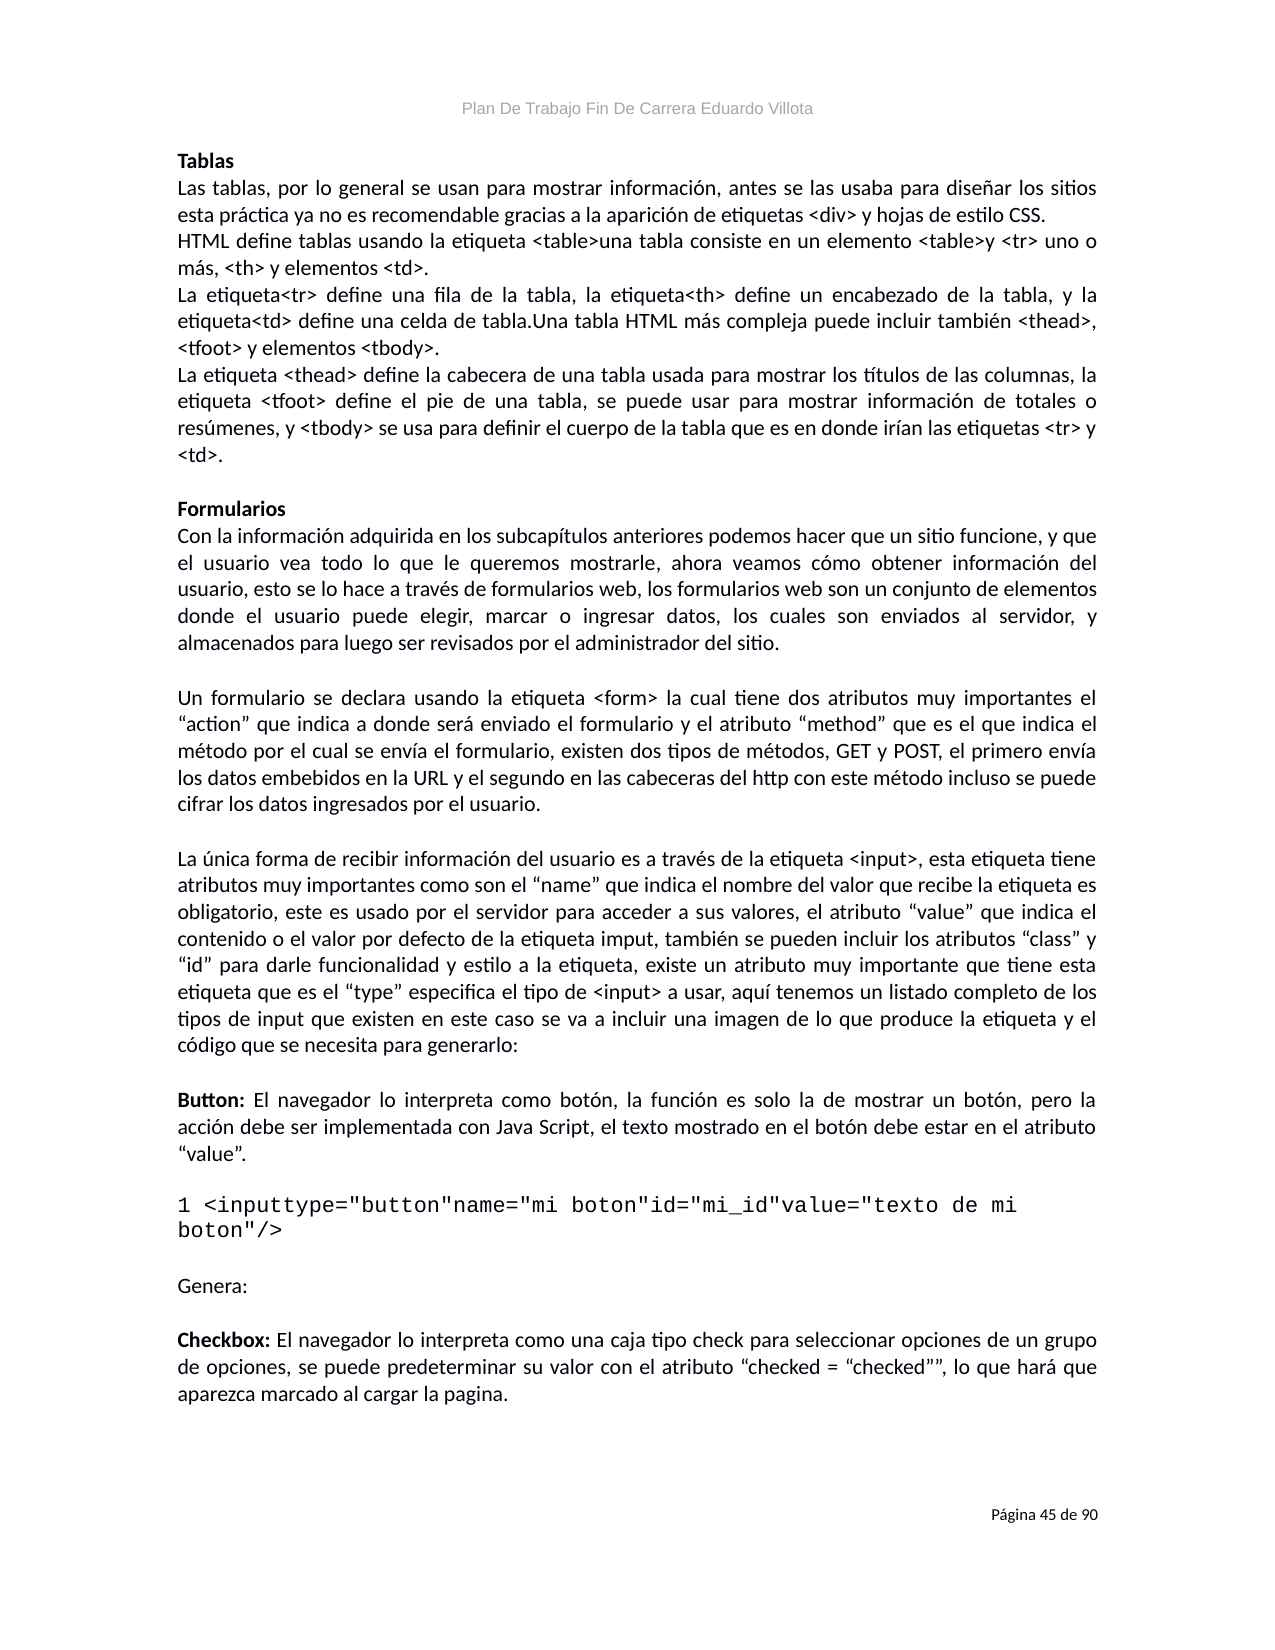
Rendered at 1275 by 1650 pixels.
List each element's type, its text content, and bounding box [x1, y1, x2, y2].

text Checkbox: El navegador lo interpreta como una caja tipo check para seleccionar opciones de un grupo de opciones, se puede predeterminar su valor con el atributo “checked = “checked””, lo que hará que aparezca marcado al cargar la pagina. [177, 1327, 1098, 1407]
text 1 <inputtype="button"name="mi boton"id="mi_id"value="texto de mi boton"/> [177, 1194, 1098, 1244]
text La etiqueta<tr> define una fila de la tabla, la etiqueta<th> define un encabezado de la tabla, y la etiqueta<td> define una celda de tabla.Una tabla HTML más compleja puede incluir también <thead>, <tfoot> y elementos <tbody>. [177, 281, 1098, 361]
text Un formulario se declara usando la etiqueta <form> la cual tiene dos atributos muy importantes el “action” que indica a donde será enviado el formulario y el atributo “method” que es el que indica el método por el cual se envía el formulario, existen dos tipos de métodos, GET y POST, el primero envía los datos embebidos en la URL y el segundo en las cabeceras del http con este método incluso se puede cifrar los datos ingresados por el usuario. [177, 684, 1098, 817]
text Formularios [177, 496, 1098, 522]
text La única forma de recibir información del usuario es a través de la etiqueta <input>, esta etiqueta tiene atributos muy importantes como son el “name” que indica el nombre del valor que recibe la etiqueta es obligatorio, este es usado por el servidor para acceder a sus valores, el atributo “value” que indica el contenido o el valor por defecto de la etiqueta imput, también se pueden incluir los atributos “class” y “id” para darle funcionalidad y estilo a la etiqueta, existe un atributo muy importante que tiene esta etiqueta que es el “type” especifica el tipo de <input> a usar, aquí tenemos un listado completo de los tipos de input que existen en este caso se va a incluir una imagen de lo que produce la etiqueta y el código que se necesita para generarlo: [177, 845, 1098, 1058]
text Tablas [177, 148, 1098, 174]
text Genera: [177, 1272, 1098, 1299]
text HTML define tablas usando la etiqueta <table>una tabla consiste en un elemento <table>y <tr> uno o más, <th> y elementos <td>. [177, 228, 1098, 281]
text Con la información adquirida en los subcapítulos anteriores podemos hacer que un sitio funcione, y que el usuario vea todo lo que le queremos mostrarle, ahora veamos cómo obtener información del usuario, esto se lo hace a través de formularios web, los formularios web son un conjunto de elementos donde el usuario puede elegir, marcar o ingresar datos, los cuales son enviados al servidor, y almacenados para luego ser revisados por el administrador del sitio. [177, 522, 1098, 656]
text La etiqueta <thead> define la cabecera de una tabla usada para mostrar los títulos de las columnas, la etiqueta <tfoot> define el pie de una tabla, se puede usar para mostrar información de totales o resúmenes, y <tbody> se usa para definir el cuerpo de la tabla que es en donde irían las etiquetas <tr> y <td>. [177, 361, 1098, 468]
text Las tablas, por lo general se usan para mostrar información, antes se las usaba para diseñar los sitios esta práctica ya no es recomendable gracias a la aparición de etiquetas <div> y hojas de estilo CSS. [177, 174, 1098, 228]
text Button: El navegador lo interpreta como botón, la función es solo la de mostrar un botón, pero la acción debe ser implementada con Java Script, el texto mostrado en el botón debe estar en el atributo “value”. [177, 1086, 1098, 1166]
